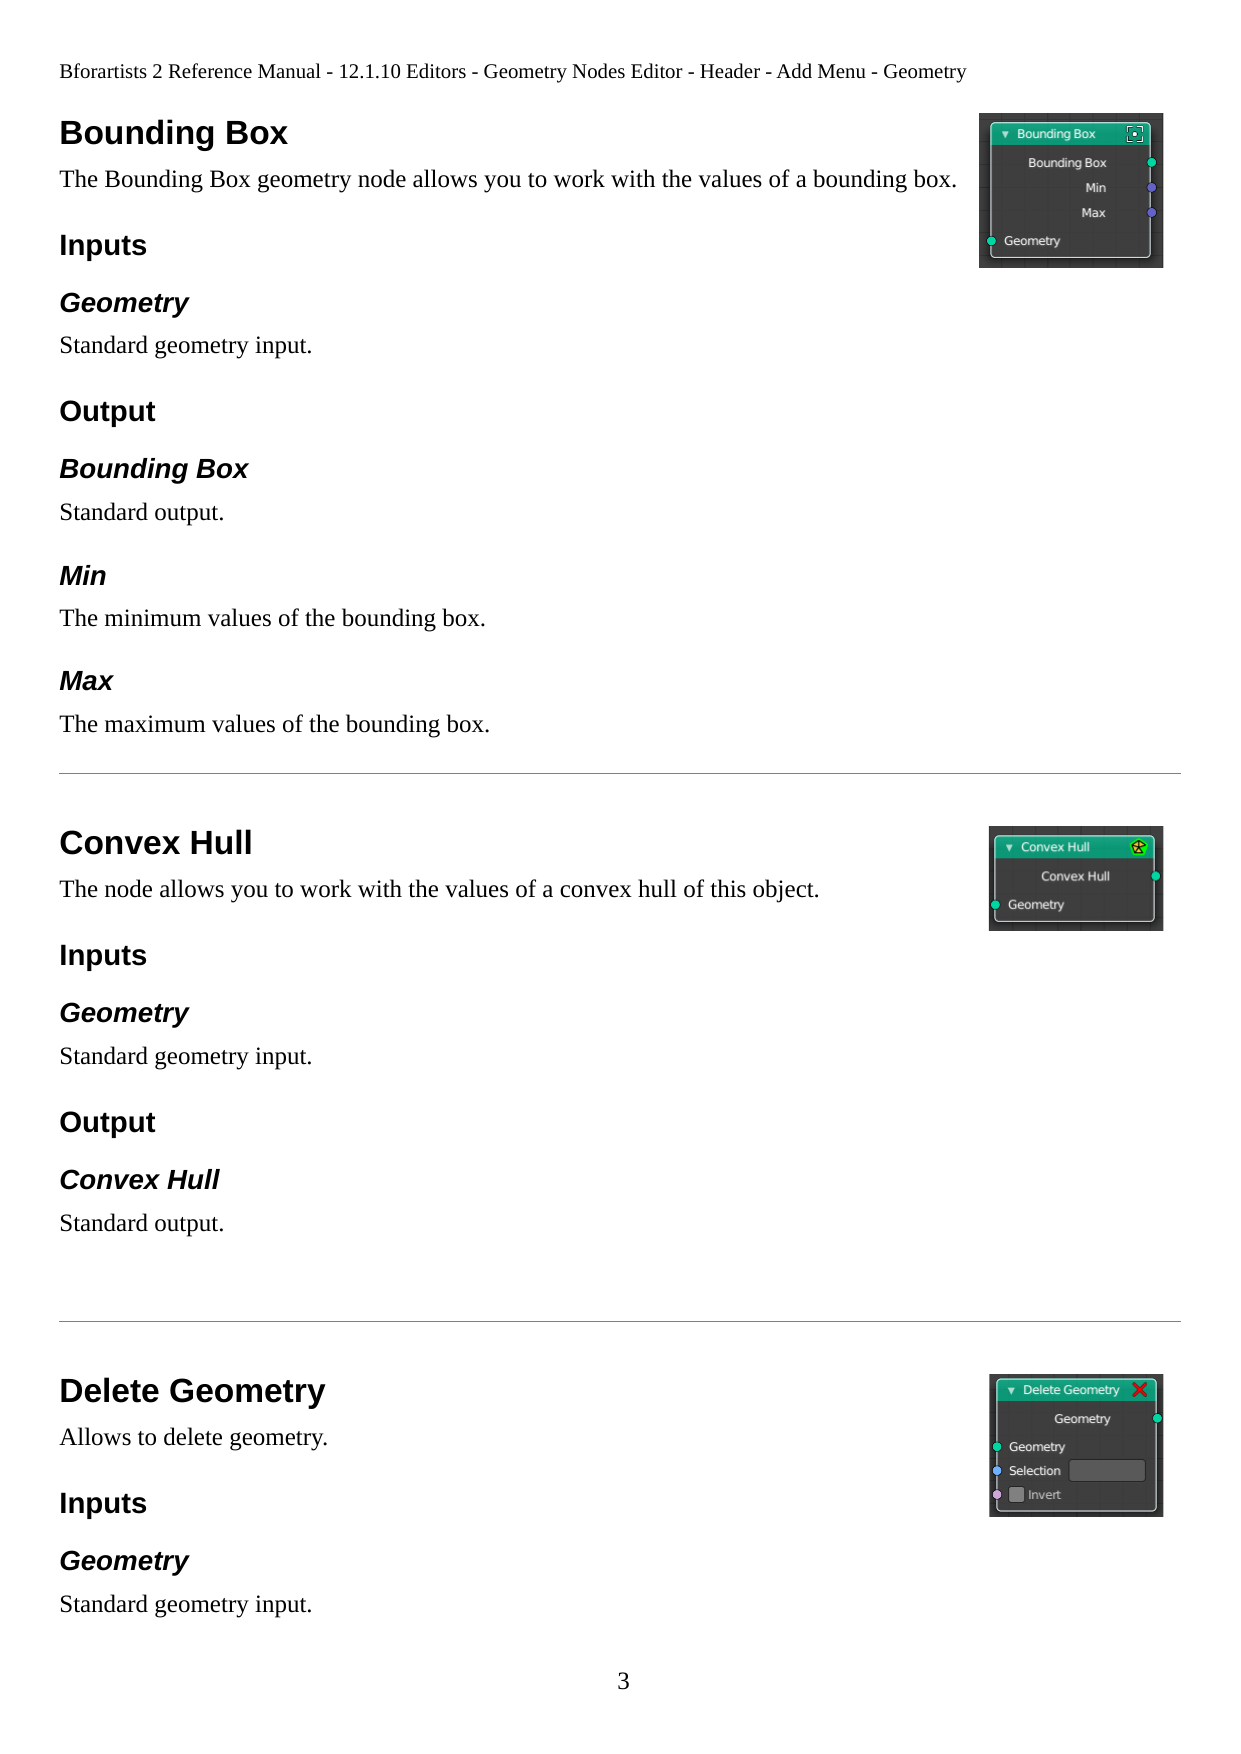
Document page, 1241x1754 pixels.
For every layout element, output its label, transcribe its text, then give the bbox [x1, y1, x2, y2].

subtitle Bounding Box [59, 453, 1181, 485]
subtitle Inputs [59, 938, 1181, 972]
picture [979, 113, 1164, 268]
subtitle Convex Hull [59, 1163, 1181, 1195]
text Standard geometry input. [59, 1589, 1181, 1618]
subtitle Geometry [59, 997, 1181, 1029]
subtitle Min [59, 559, 1181, 591]
subtitle [1164, 113, 1181, 151]
subtitle Inputs [59, 227, 979, 261]
picture [988, 826, 1164, 931]
subtitle Delete Geometry [59, 1371, 1181, 1410]
text The maximum values of the bounding box. [59, 709, 1181, 738]
text The minimum values of the bounding box. [59, 603, 1181, 632]
subtitle Inputs [59, 1486, 1181, 1519]
text Standard output. [59, 1208, 1181, 1237]
subtitle Geometry [59, 1544, 1181, 1576]
subtitle [1164, 227, 1181, 261]
subtitle Bounding Box [59, 113, 979, 151]
text The node allows you to work with the values of a convex hull of this object. [59, 874, 988, 903]
text The Bounding Box geometry node allows you to work with the values of a bounding box. [59, 164, 979, 192]
text Allows to delete geometry. [59, 1422, 989, 1451]
picture [989, 1374, 1164, 1517]
subtitle Convex Hull [59, 823, 1181, 862]
subtitle Output [59, 1105, 1181, 1138]
text Standard output. [59, 497, 1181, 526]
subtitle Output [59, 394, 1181, 428]
subtitle Geometry [59, 286, 1181, 318]
text Standard geometry input. [59, 1041, 1181, 1070]
text Standard geometry input. [59, 331, 1181, 359]
subtitle Max [59, 665, 1181, 697]
